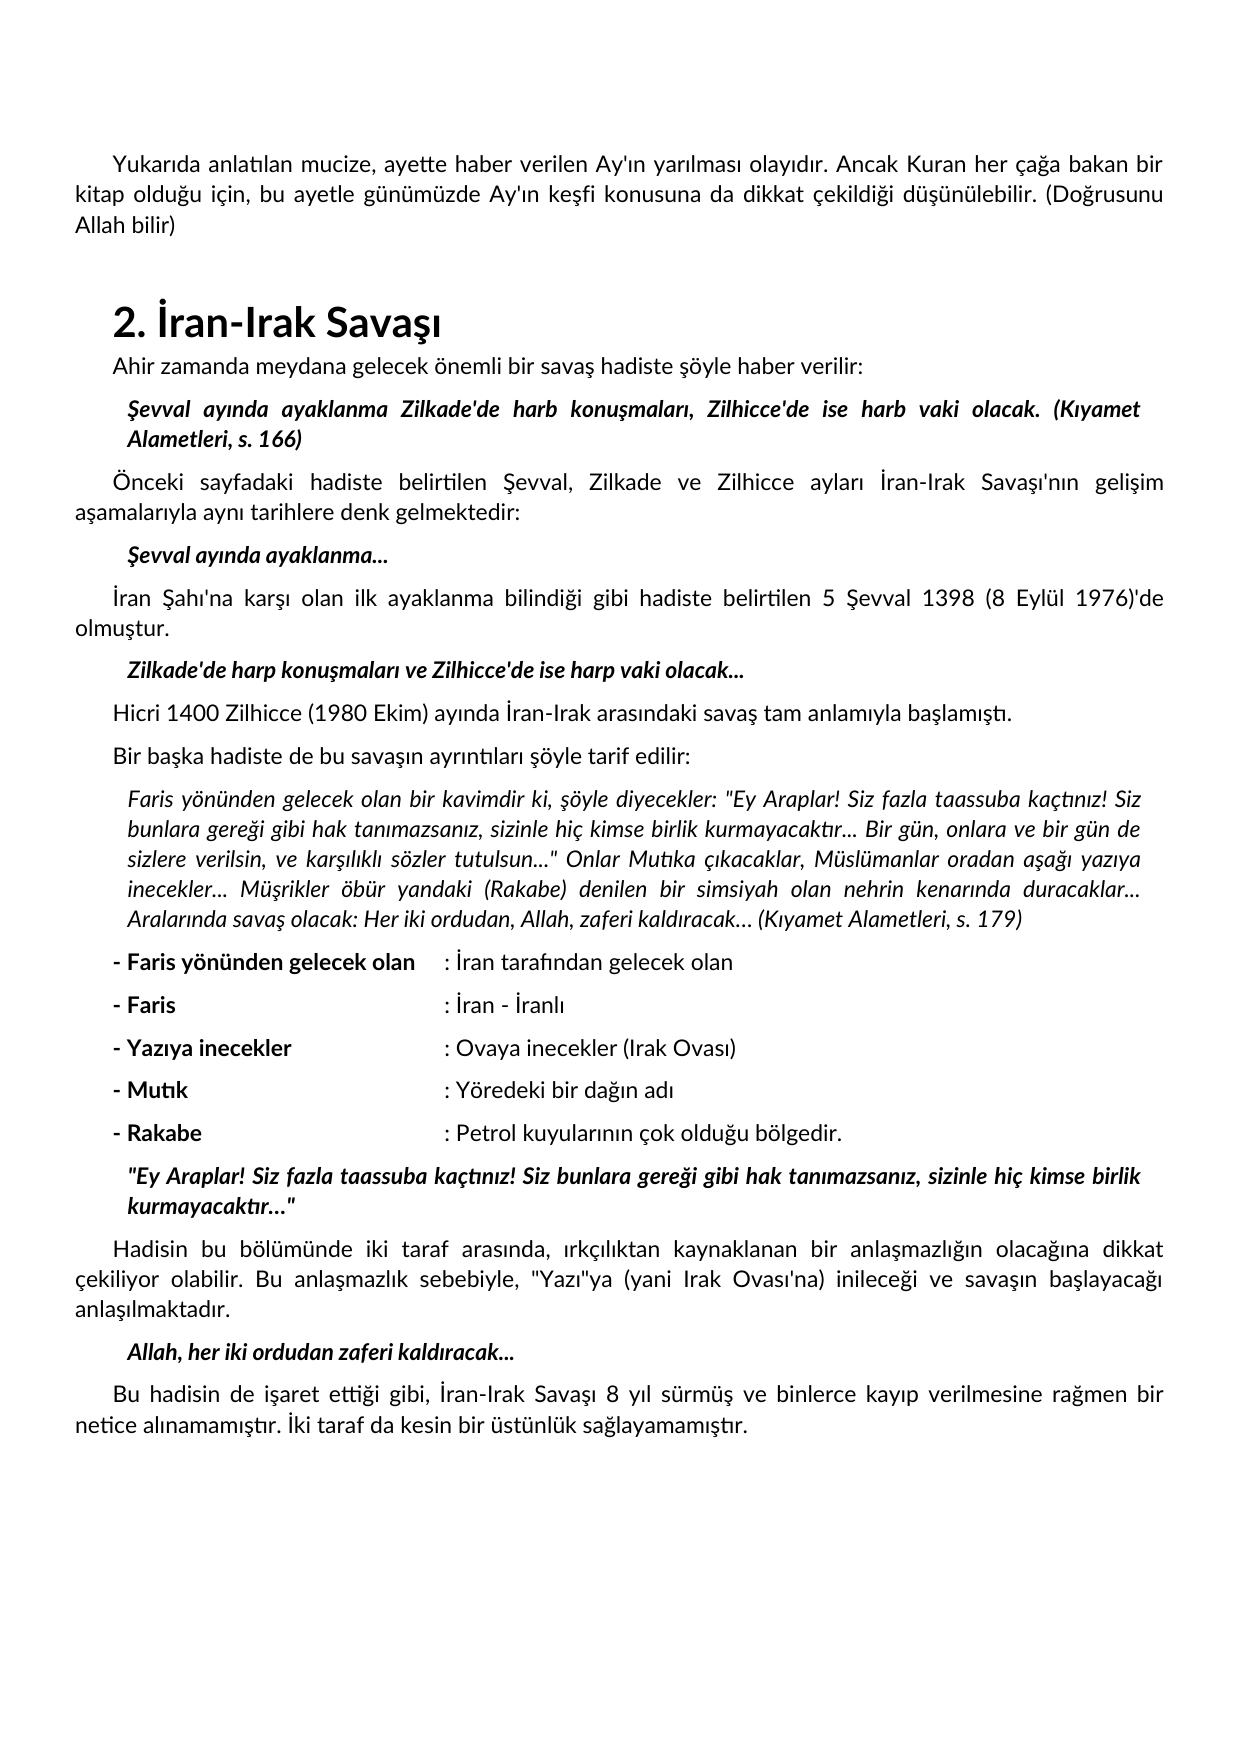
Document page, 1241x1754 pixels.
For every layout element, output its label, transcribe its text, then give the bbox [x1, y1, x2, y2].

text Önceki sayfadaki hadiste belirtilen Şevval, Zilkade ve Zilhicce ayları İran-Irak Savaşı'nın gelişim aşamalarıyla aynı tarihlere denk gelmektedir: [75, 468, 1165, 525]
text "Ey Araplar! Siz fazla taassuba kaçtınız! Siz bunlara gereği gibi hak tanımazsanız, sizinle hiç kimse birlik kurmayacaktır…" [127, 1161, 1143, 1219]
text Ahir zamanda meydana gelecek önemli bir savaş hadiste şöyle haber verilir: [75, 352, 1165, 379]
text Hicri 1400 Zilhicce (1980 Ekim) ayında İran-Irak arasındaki savaş tam anlamıyla başlamıştı. [75, 699, 1165, 726]
text İran Şahı'na karşı olan ilk ayaklanma bilindiği gibi hadiste belirtilen 5 Şevval 1398 (8 Eylül 1976)'de olmuştur. [75, 583, 1165, 641]
text Allah, her iki ordudan zaferi kaldıracak... [127, 1337, 1143, 1365]
text Şevval ayında ayaklanma... [127, 541, 1143, 568]
text Faris yönünden gelecek olan bir kavimdir ki, şöyle diyecekler: "Ey Araplar! Siz fazla taassuba kaçtınız! Siz bunlara gereği gibi hak tanımazsanız, sizinle hiç kimse birlik kurmayacaktır... Bir gün, onlara ve bir gün de sizlere verilsin, ve karşılıklı sözler tutulsun..." Onlar Mutıka çıkacaklar, Müslümanlar oradan aşağı yazıya inecekler... Müşrikler öbür yandaki (Rakabe) denilen bir simsiyah olan nehrin kenarında duracaklar... Aralarında savaş olacak: Her iki ordudan, Allah, zaferi kaldıracak… (Kıyamet Alametleri, s. 179) [127, 784, 1143, 933]
text - Mutık : Yöredeki bir dağın adı [75, 1076, 1165, 1103]
text Bu hadisin de işaret ettiği gibi, İran-Irak Savaşı 8 yıl sürmüş ve binlerce kayıp verilmesine rağmen bir netice alınamamıştır. İki taraf da kesin bir üstünlük sağlayamamıştır. [75, 1380, 1165, 1438]
text Şevval ayında ayaklanma Zilkade'de harb konuşmaları, Zilhicce'de ise harb vaki olacak. (Kıyamet Alametleri, s. 166) [127, 395, 1143, 452]
text Yukarıda anlatılan mucize, ayette haber verilen Ay'ın yarılması olayıdır. Ancak Kuran her çağa bakan bir kitap olduğu için, bu ayetle günümüzde Ay'ın keşfi konusuna da dikkat çekildiği düşünülebilir. (Doğrusunu Allah bilir) [75, 150, 1165, 238]
text - Faris : İran - İranlı [75, 991, 1165, 1018]
text Hadisin bu bölümünde iki taraf arasında, ırkçılıktan kaynaklanan bir anlaşmazlığın olacağına dikkat çekiliyor olabilir. Bu anlaşmazlık sebebiyle, "Yazı"ya (yani Irak Ovası'na) inileceği ve savaşın başlayacağı anlaşılmaktadır. [75, 1234, 1165, 1322]
text Bir başka hadiste de bu savaşın ayrıntıları şöyle tarif edilir: [75, 742, 1165, 769]
subtitle 2. İran-Irak Savaşı [112, 296, 1165, 346]
text - Rakabe : Petrol kuyularının çok olduğu bölgedir. [75, 1119, 1165, 1146]
text - Yazıya inecekler : Ovaya inecekler (Irak Ovası) [75, 1033, 1165, 1061]
text Zilkade'de harp konuşmaları ve Zilhicce'de ise harp vaki olacak... [127, 656, 1143, 684]
text - Faris yönünden gelecek olan : İran tarafından gelecek olan [75, 948, 1165, 975]
